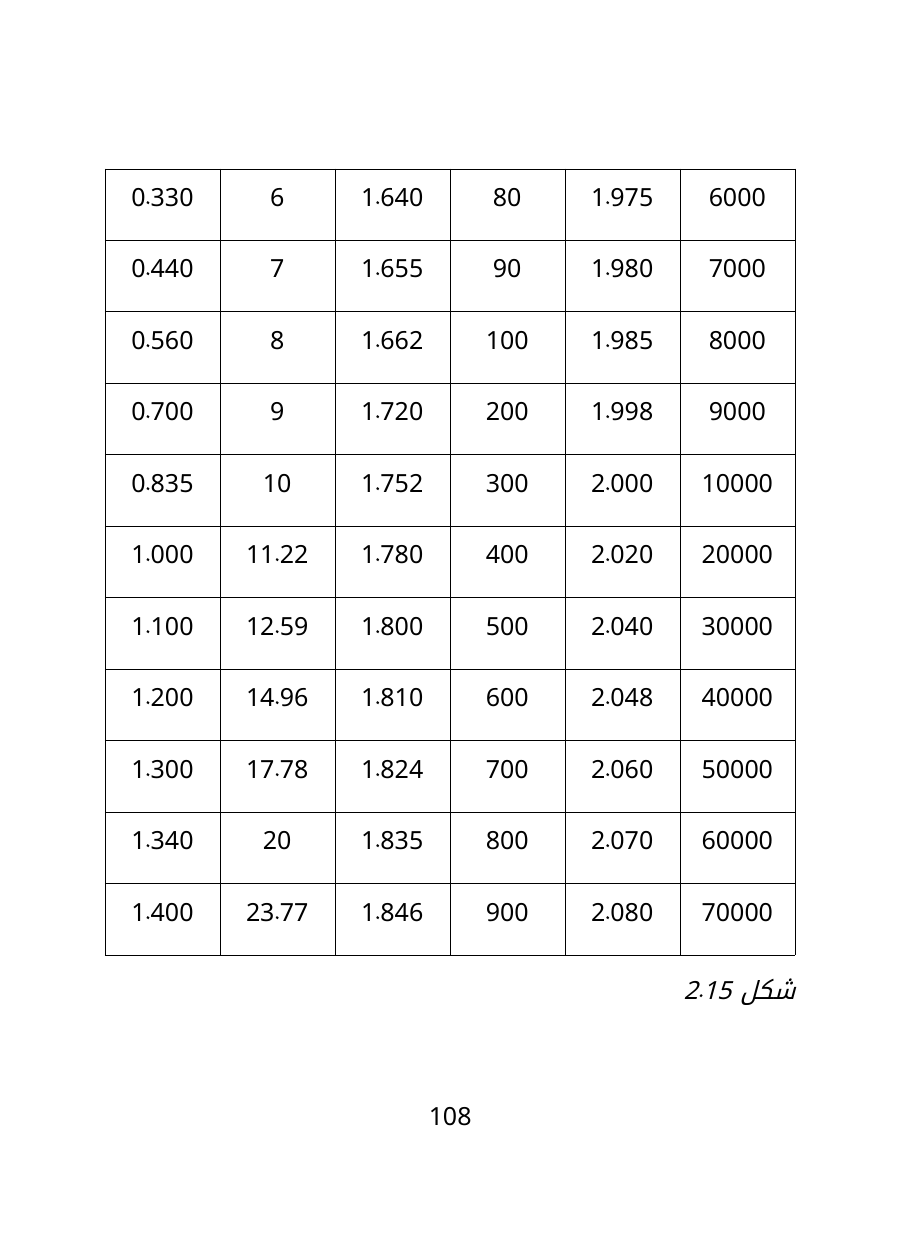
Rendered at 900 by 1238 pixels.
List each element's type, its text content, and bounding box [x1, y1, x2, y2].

table_cell 1.998 [566, 384, 680, 454]
table_cell 400 [451, 527, 565, 597]
table_cell 8000 [681, 312, 795, 383]
table_cell 2.048 [566, 670, 680, 740]
table_cell 1.975 [566, 170, 680, 240]
table_cell 6000 [681, 170, 795, 240]
table_cell 1.340 [106, 813, 220, 883]
table_cell 700 [451, 741, 565, 812]
table_cell 1.640 [336, 170, 450, 240]
table_cell 14.96 [221, 670, 335, 740]
table_cell 1.000 [106, 527, 220, 597]
table_cell 1.100 [106, 598, 220, 669]
table_cell 2.060 [566, 741, 680, 812]
table_cell 0.560 [106, 312, 220, 383]
table_cell 200 [451, 384, 565, 454]
table_cell 9000 [681, 384, 795, 454]
table_cell 1.824 [336, 741, 450, 812]
table_cell 300 [451, 455, 565, 526]
table_cell 0.440 [106, 241, 220, 311]
table_cell 1.846 [336, 884, 450, 954]
table_cell 0.330 [106, 170, 220, 240]
table_cell 7000 [681, 241, 795, 311]
table_cell 23.77 [221, 884, 335, 954]
table_cell 600 [451, 670, 565, 740]
table_cell 8 [221, 312, 335, 383]
table_cell 1.300 [106, 741, 220, 812]
table_cell 1.985 [566, 312, 680, 383]
table_cell 900 [451, 884, 565, 954]
table_cell 1.980 [566, 241, 680, 311]
table_cell 80 [451, 170, 565, 240]
table_cell 0.835 [106, 455, 220, 526]
text شکل 2.15 [105, 967, 795, 1014]
table_cell 2.000 [566, 455, 680, 526]
table_cell 500 [451, 598, 565, 669]
table_cell 0.700 [106, 384, 220, 454]
table_cell 1.662 [336, 312, 450, 383]
table_cell 7 [221, 241, 335, 311]
table_cell 10000 [681, 455, 795, 526]
table_cell 100 [451, 312, 565, 383]
table_cell 40000 [681, 670, 795, 740]
table_cell 2.080 [566, 884, 680, 954]
table_cell 17.78 [221, 741, 335, 812]
table_cell 50000 [681, 741, 795, 812]
table_cell 9 [221, 384, 335, 454]
table_cell 10 [221, 455, 335, 526]
table_cell 1.835 [336, 813, 450, 883]
table_cell 90 [451, 241, 565, 311]
table_cell 1.200 [106, 670, 220, 740]
table_cell 2.040 [566, 598, 680, 669]
table_cell 70000 [681, 884, 795, 954]
table_cell 60000 [681, 813, 795, 883]
table_cell 1.800 [336, 598, 450, 669]
table_cell 2.020 [566, 527, 680, 597]
table_cell 2.070 [566, 813, 680, 883]
table_cell 20 [221, 813, 335, 883]
table_cell 1.655 [336, 241, 450, 311]
table_cell 1.752 [336, 455, 450, 526]
table_cell 6 [221, 170, 335, 240]
table_cell 12.59 [221, 598, 335, 669]
table_cell 1.720 [336, 384, 450, 454]
table_cell 1.810 [336, 670, 450, 740]
table_cell 20000 [681, 527, 795, 597]
table_cell 30000 [681, 598, 795, 669]
table_cell 1.780 [336, 527, 450, 597]
table_cell 800 [451, 813, 565, 883]
table_cell 1.400 [106, 884, 220, 954]
table_cell 11.22 [221, 527, 335, 597]
